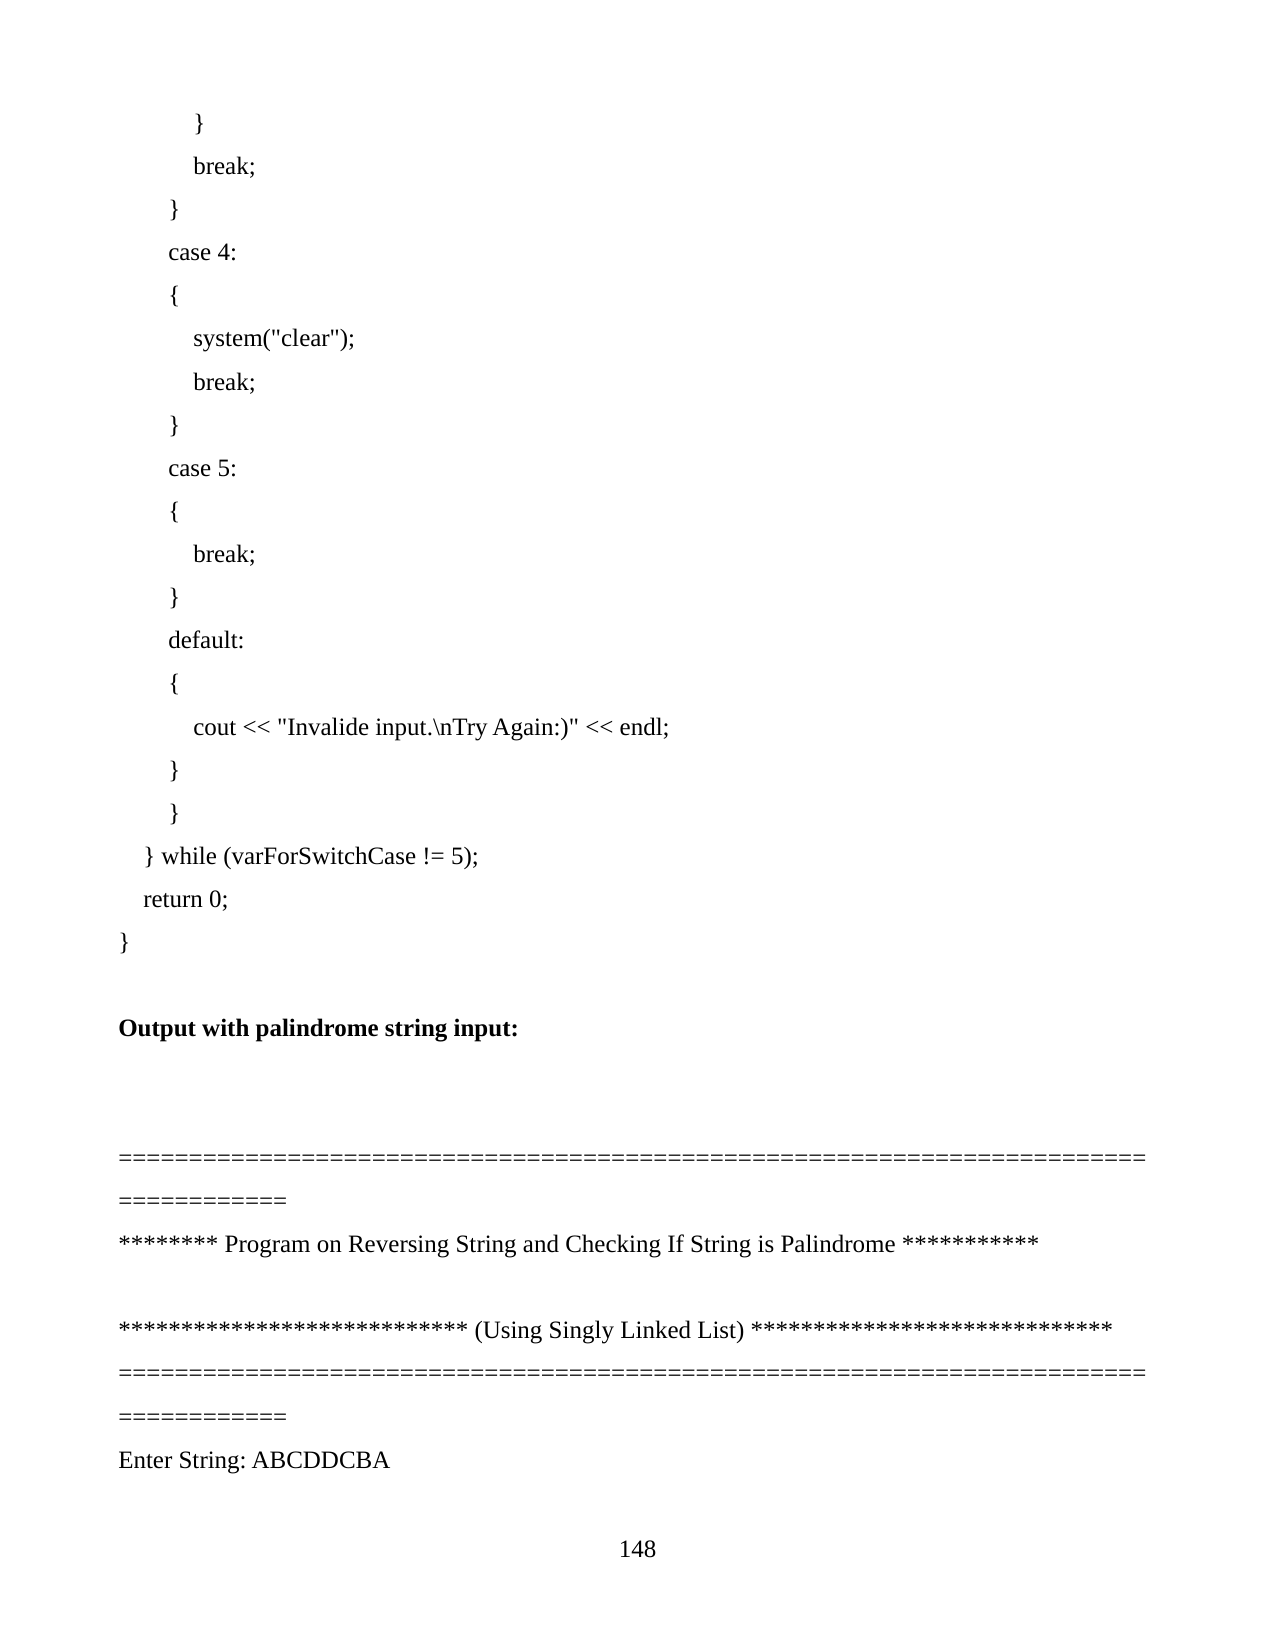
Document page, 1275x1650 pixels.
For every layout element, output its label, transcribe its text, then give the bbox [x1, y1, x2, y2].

text } [118, 755, 1157, 783]
text } while (varForSwitchCase != 5); [118, 841, 1157, 870]
text return 0; [118, 884, 1157, 913]
text ===================================================================================== [118, 1143, 1157, 1215]
text ===================================================================================== [118, 1358, 1157, 1430]
text } [118, 108, 1157, 137]
text } [118, 798, 1157, 827]
text system("clear"); [118, 323, 1157, 352]
text } [118, 194, 1157, 223]
text } [118, 927, 1157, 956]
text } [118, 582, 1157, 611]
text ******** Program on Reversing String and Checking If String is Palindrome *********** [118, 1229, 1157, 1258]
text break; [118, 367, 1157, 395]
text case 4: [118, 237, 1157, 266]
text break; [118, 539, 1157, 568]
text cout << "Invalide input.\nTry Again:)" << endl; [118, 712, 1157, 740]
text break; [118, 151, 1157, 180]
text default: [118, 625, 1157, 654]
text case 5: [118, 453, 1157, 482]
text } [118, 410, 1157, 438]
text Enter String: ABCDDCBA [118, 1445, 1157, 1473]
text { [118, 668, 1157, 697]
text **************************** (Using Singly Linked List) ***************************** [118, 1315, 1157, 1344]
text { [118, 280, 1157, 309]
text Output with palindrome string input: [118, 1013, 1157, 1042]
text { [118, 496, 1157, 525]
